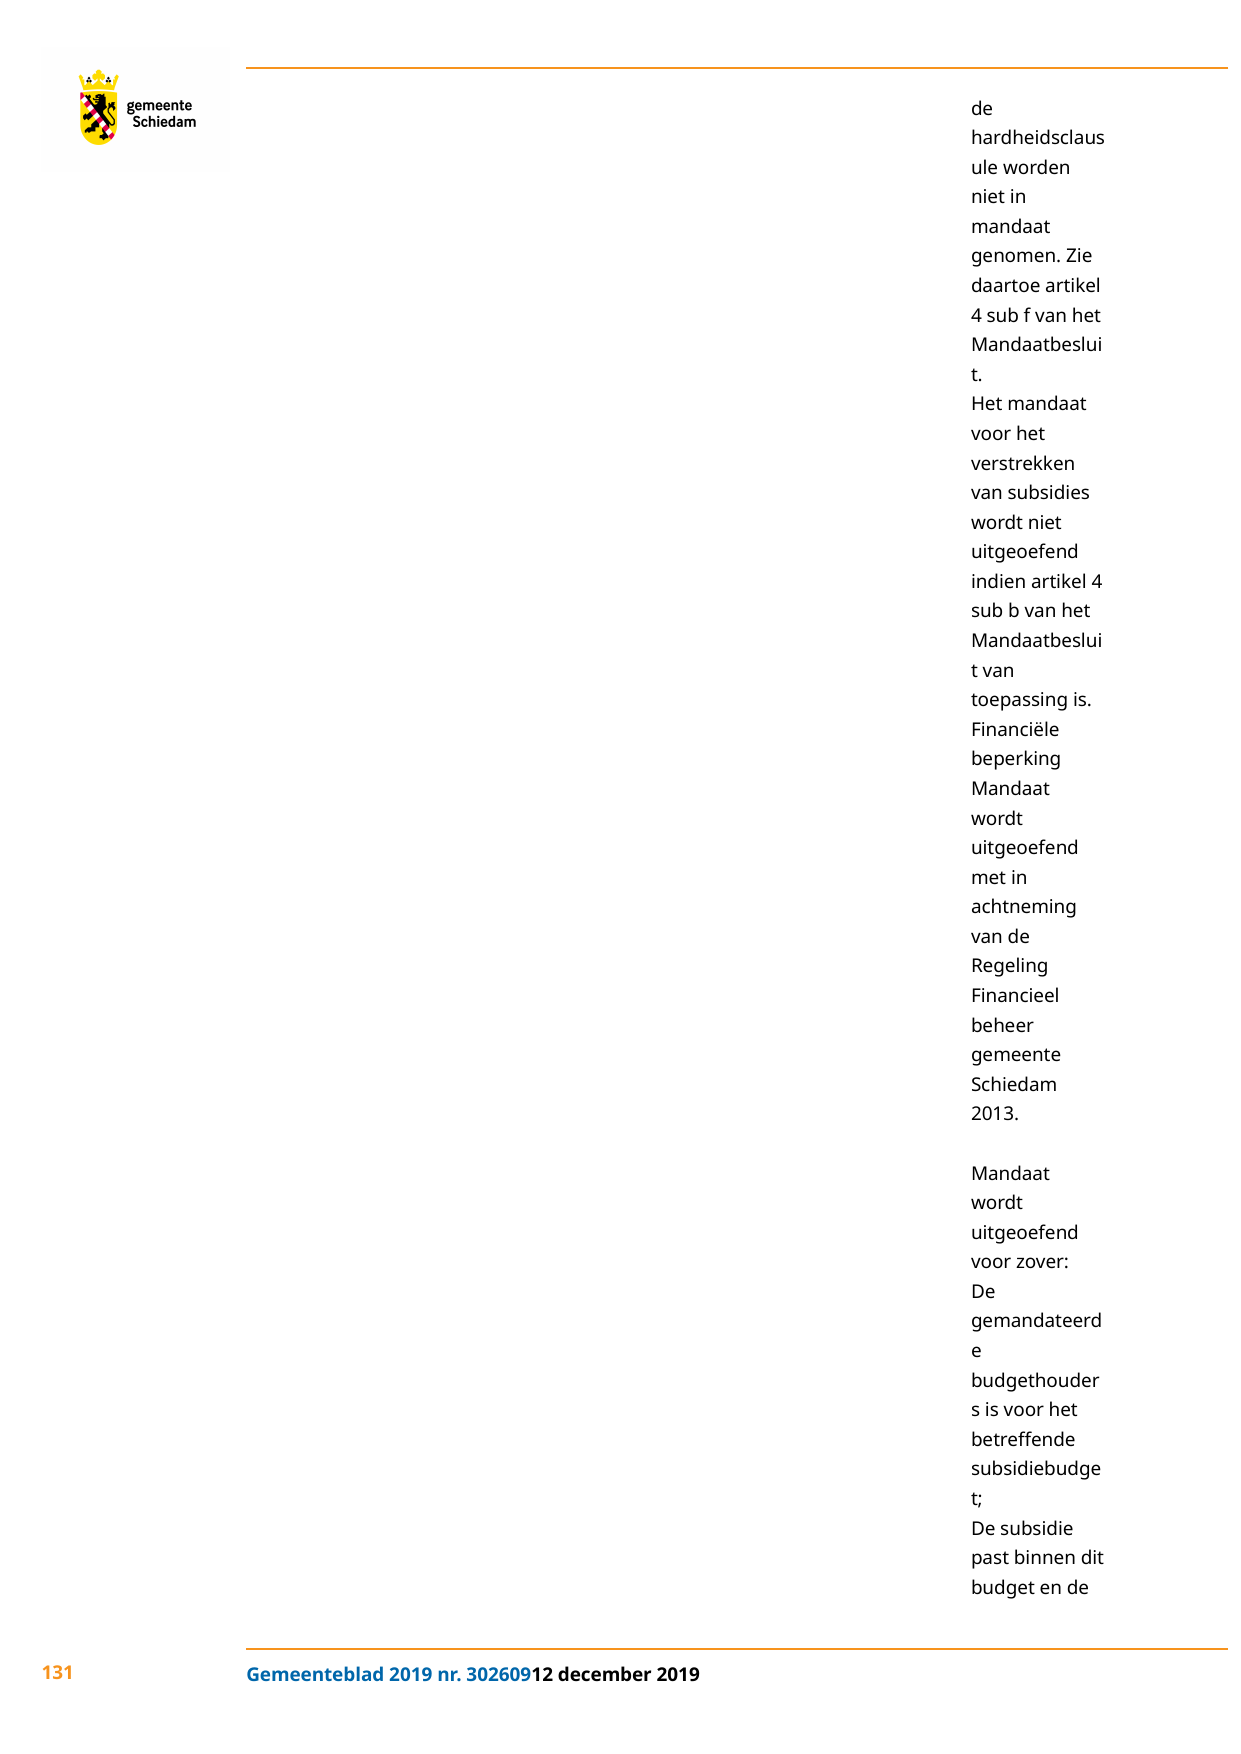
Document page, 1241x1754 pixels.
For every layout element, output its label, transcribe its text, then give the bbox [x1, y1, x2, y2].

table_cell [700, 95, 835, 1600]
table_cell de hardheidsclausule worden niet in mandaat genomen. Zie daartoe artikel 4 sub f van het Mandaatbesluit. Het mandaat voor het verstrekken van subsidies wordt niet uitgeoefend indien artikel 4 sub b van het Mandaatbesluit van toepassing is. Financiële beperking Mandaat wordt uitgeoefend met in achtneming van de Regeling Financieel beheer gemeente Schiedam 2013. Mandaat wordt uitgeoefend voor zover: De gemandateerde budgethouders is voor het betreffende subsidiebudget; De subsidie past binnen dit budget en de [971, 95, 1106, 1600]
table_cell [248, 95, 293, 1600]
picture [41, 47, 231, 172]
table_cell [293, 95, 654, 1600]
table_cell [835, 95, 971, 1600]
table_cell [655, 95, 700, 1600]
